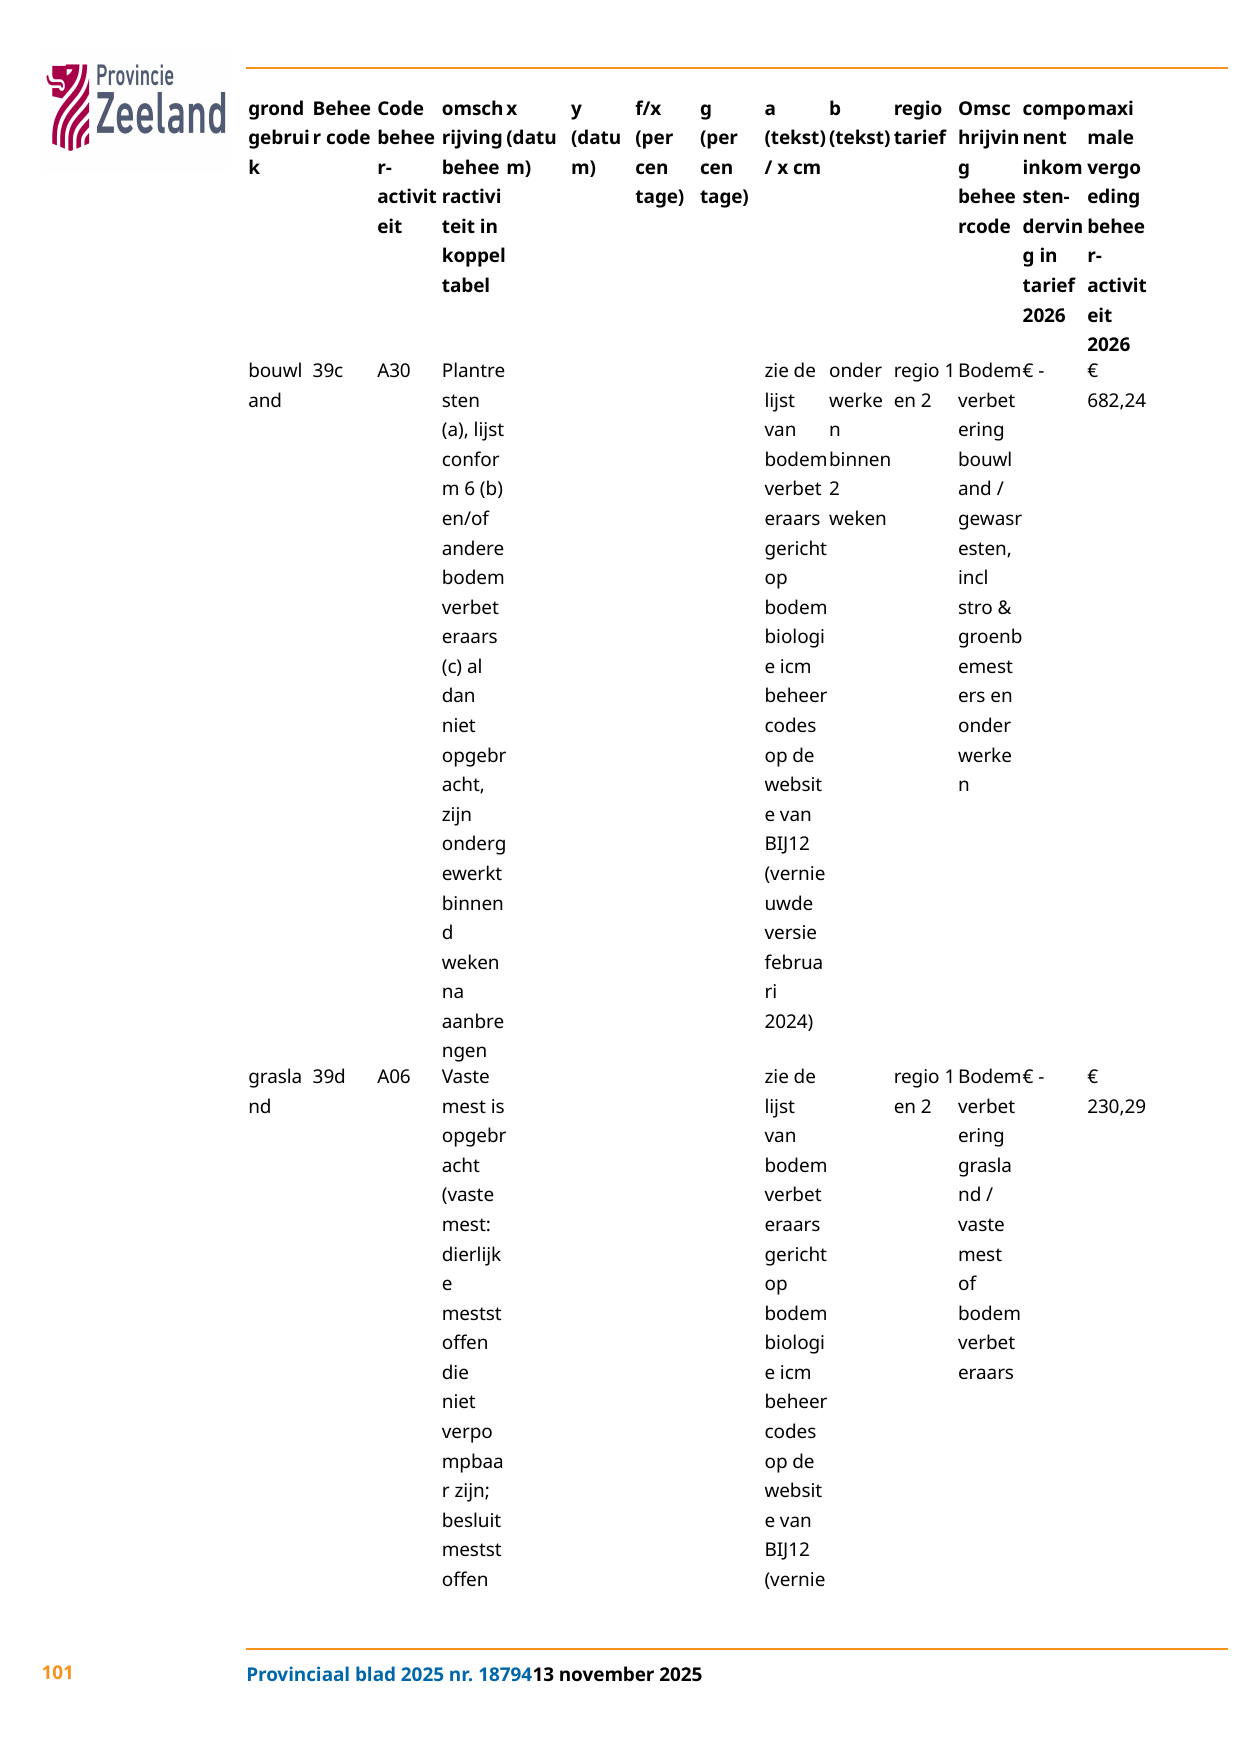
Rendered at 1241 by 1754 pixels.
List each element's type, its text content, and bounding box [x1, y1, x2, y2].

table_header a (tekst) / x cm [764, 95, 829, 357]
table_header f/x (per cen tage) [635, 95, 700, 357]
table_header component inkomsten-derving in tarief 2026 [1023, 95, 1087, 357]
picture [41, 47, 231, 172]
table_cell grasland [248, 1063, 312, 1592]
table_cell zie de lijst van bodemverbeteraars gericht op bodembiologie icm beheercodes op de website van BIJ12 (vernieuwde versie februari 2024) [764, 357, 829, 1063]
table_cell A06 [377, 1063, 442, 1592]
table_header b (tekst) [829, 95, 893, 357]
table_header grond gebruik [248, 95, 312, 357]
table_cell [571, 357, 635, 1063]
table_cell [571, 1063, 635, 1592]
table_cell € 230,29 [1087, 1063, 1152, 1592]
table_cell € - [1023, 1063, 1087, 1592]
table_cell € 682,24 [1087, 357, 1152, 1063]
table_cell Plantresten (a), lijst conform 6 (b) en/of andere bodemverbeteraars (c) al dan niet opgebracht, zijn ondergewerkt binnen d weken na aanbrengen [442, 357, 506, 1063]
table_cell 39d [313, 1063, 377, 1592]
table_header Omschrijving beheercode [958, 95, 1022, 357]
table_cell [700, 1063, 764, 1592]
table_cell regio 1 en 2 [894, 357, 958, 1063]
table_cell [506, 357, 571, 1063]
table_cell 39c [313, 357, 377, 1063]
table_header g (per cen tage) [700, 95, 764, 357]
table_header regio tarief [894, 95, 958, 357]
table_header omschrijving beheeractiviteit in koppeltabel [442, 95, 506, 357]
table_cell [635, 357, 700, 1063]
table_cell [635, 1063, 700, 1592]
table_header x (datum) [506, 95, 571, 357]
table_cell zie de lijst van bodemverbeteraars gericht op bodembiologie icm beheercodes op de website van BIJ12 (vernie [764, 1063, 829, 1592]
table_cell [506, 1063, 571, 1592]
table_cell [700, 357, 764, 1063]
table_cell € - [1023, 357, 1087, 1063]
table_cell onderwerken binnen 2 weken [829, 357, 893, 1063]
table_cell [829, 1063, 893, 1592]
table_header Code beheer-activiteit [377, 95, 442, 357]
table_cell Bodemverbetering grasland / vaste mest of bodemverbeteraars [958, 1063, 1022, 1592]
table_header Beheer code [313, 95, 377, 357]
table_cell bouwland [248, 357, 312, 1063]
table_cell Bodemverbetering bouwland / gewasresten, incl stro & groenbemesters en onderwerken [958, 357, 1022, 1063]
table_cell regio 1 en 2 [894, 1063, 958, 1592]
table_header maximale vergoeding beheer-activiteit 2026 [1087, 95, 1152, 357]
table_cell Vaste mest is opgebracht (vaste mest: dierlijke meststoffen die niet verpompbaar zijn; besluit meststoffen [442, 1063, 506, 1592]
table_cell A30 [377, 357, 442, 1063]
table_header y (datum) [571, 95, 635, 357]
